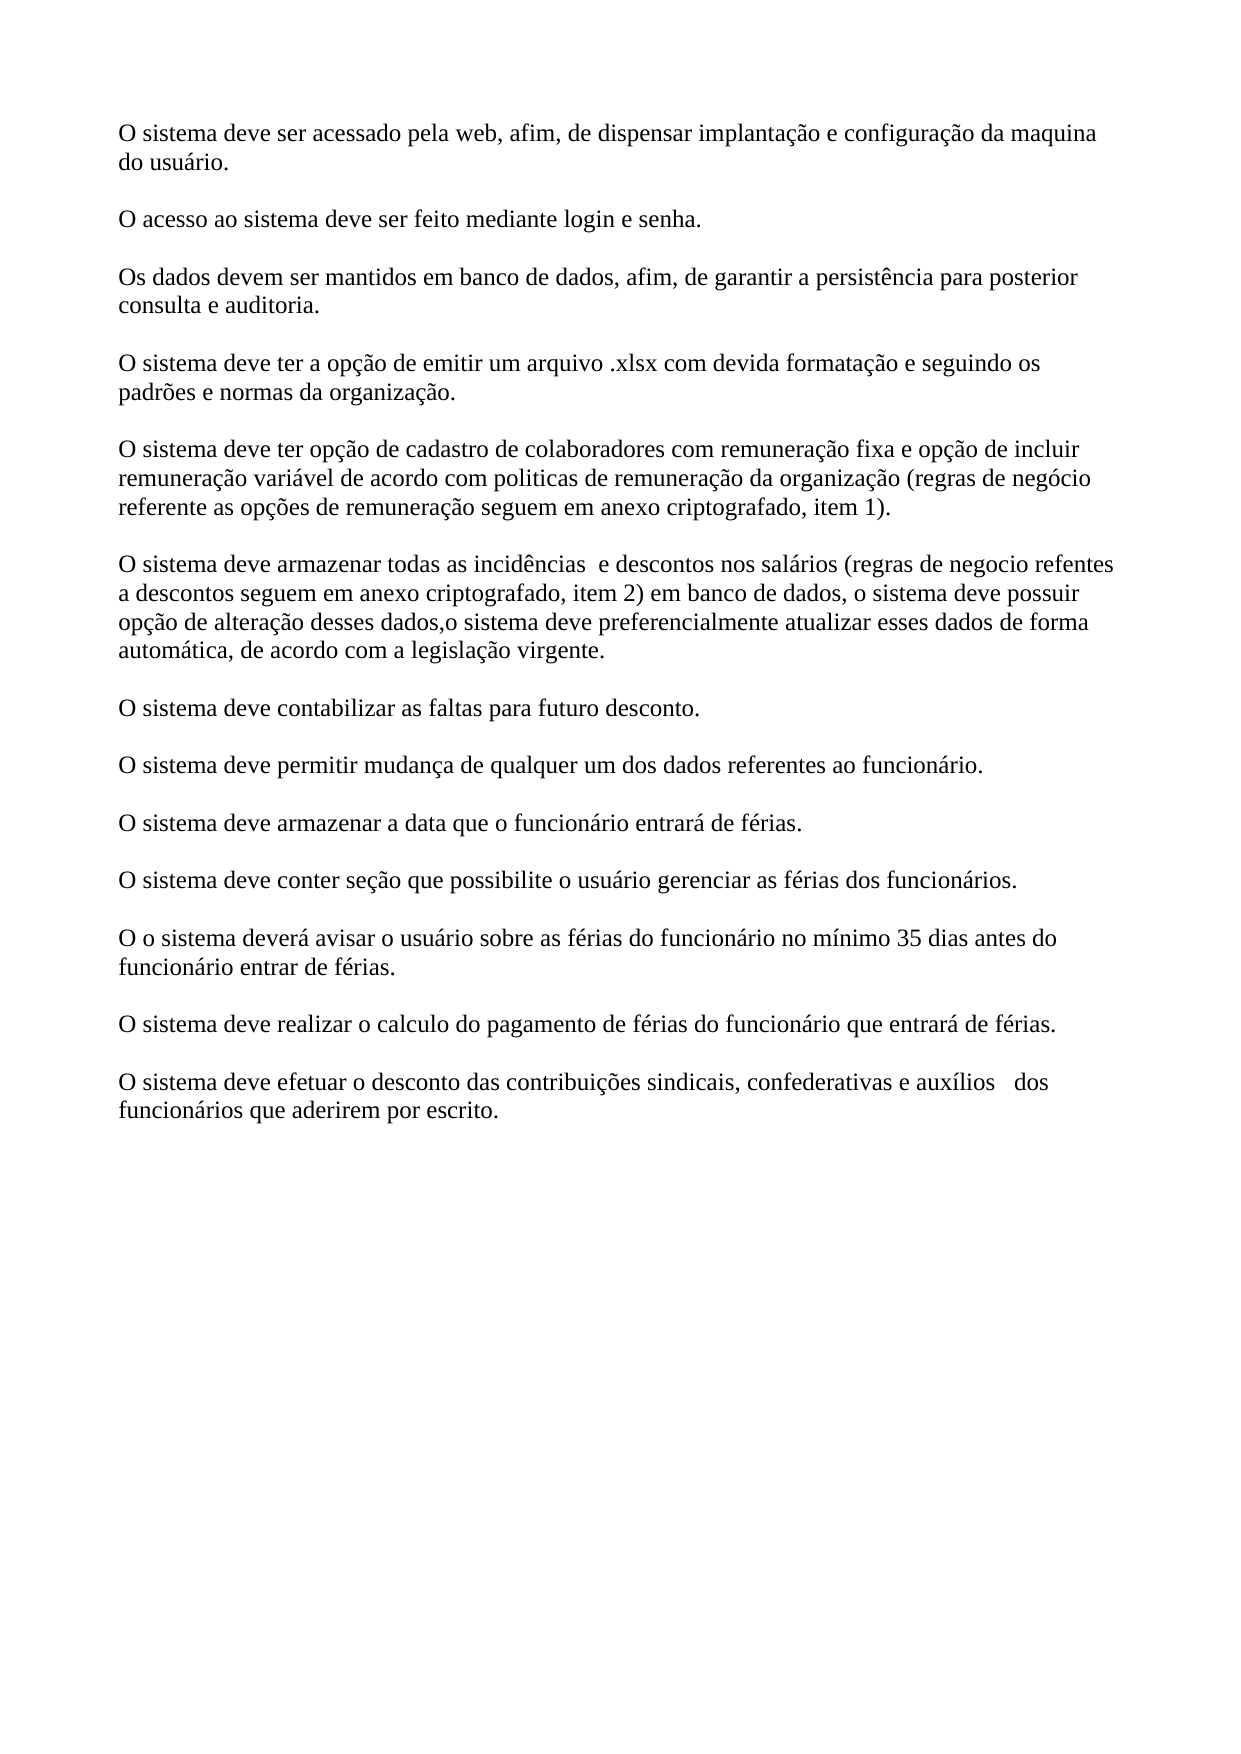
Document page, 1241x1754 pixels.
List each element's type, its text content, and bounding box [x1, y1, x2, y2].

text O sistema deve conter seção que possibilite o usuário gerenciar as férias dos funcionários. [118, 866, 1122, 894]
text O sistema deve contabilizar as faltas para futuro desconto. [118, 693, 1122, 722]
text O sistema deve ter opção de cadastro de colaboradores com remuneração fixa e opção de incluir remuneração variável de acordo com politicas de remuneração da organização (regras de negócio referente as opções de remuneração seguem em anexo criptografado, item 1). [118, 434, 1122, 521]
text O sistema deve armazenar todas as incidências e descontos nos salários (regras de negocio refentes a descontos seguem em anexo criptografado, item 2) em banco de dados, o sistema deve possuir opção de alteração desses dados,o sistema deve preferencialmente atualizar esses dados de forma automática, de acordo com a legislação virgente. [118, 549, 1122, 664]
text O acesso ao sistema deve ser feito mediante login e senha. [118, 204, 1122, 233]
text O sistema deve realizar o calculo do pagamento de férias do funcionário que entrará de férias. [118, 1009, 1122, 1038]
text O sistema deve armazenar a data que o funcionário entrará de férias. [118, 808, 1122, 837]
text O sistema deve permitir mudança de qualquer um dos dados referentes ao funcionário. [118, 751, 1122, 779]
text Os dados devem ser mantidos em banco de dados, afim, de garantir a persistência para posterior consulta e auditoria. [118, 262, 1122, 319]
text O o sistema deverá avisar o usuário sobre as férias do funcionário no mínimo 35 dias antes do funcionário entrar de férias. [118, 923, 1122, 981]
text O sistema deve ter a opção de emitir um arquivo .xlsx com devida formatação e seguindo os padrões e normas da organização. [118, 348, 1122, 406]
text O sistema deve ser acessado pela web, afim, de dispensar implantação e configuração da maquina do usuário. [118, 118, 1122, 176]
text O sistema deve efetuar o desconto das contribuições sindicais, confederativas e auxílios dos funcionários que aderirem por escrito. [118, 1067, 1122, 1124]
